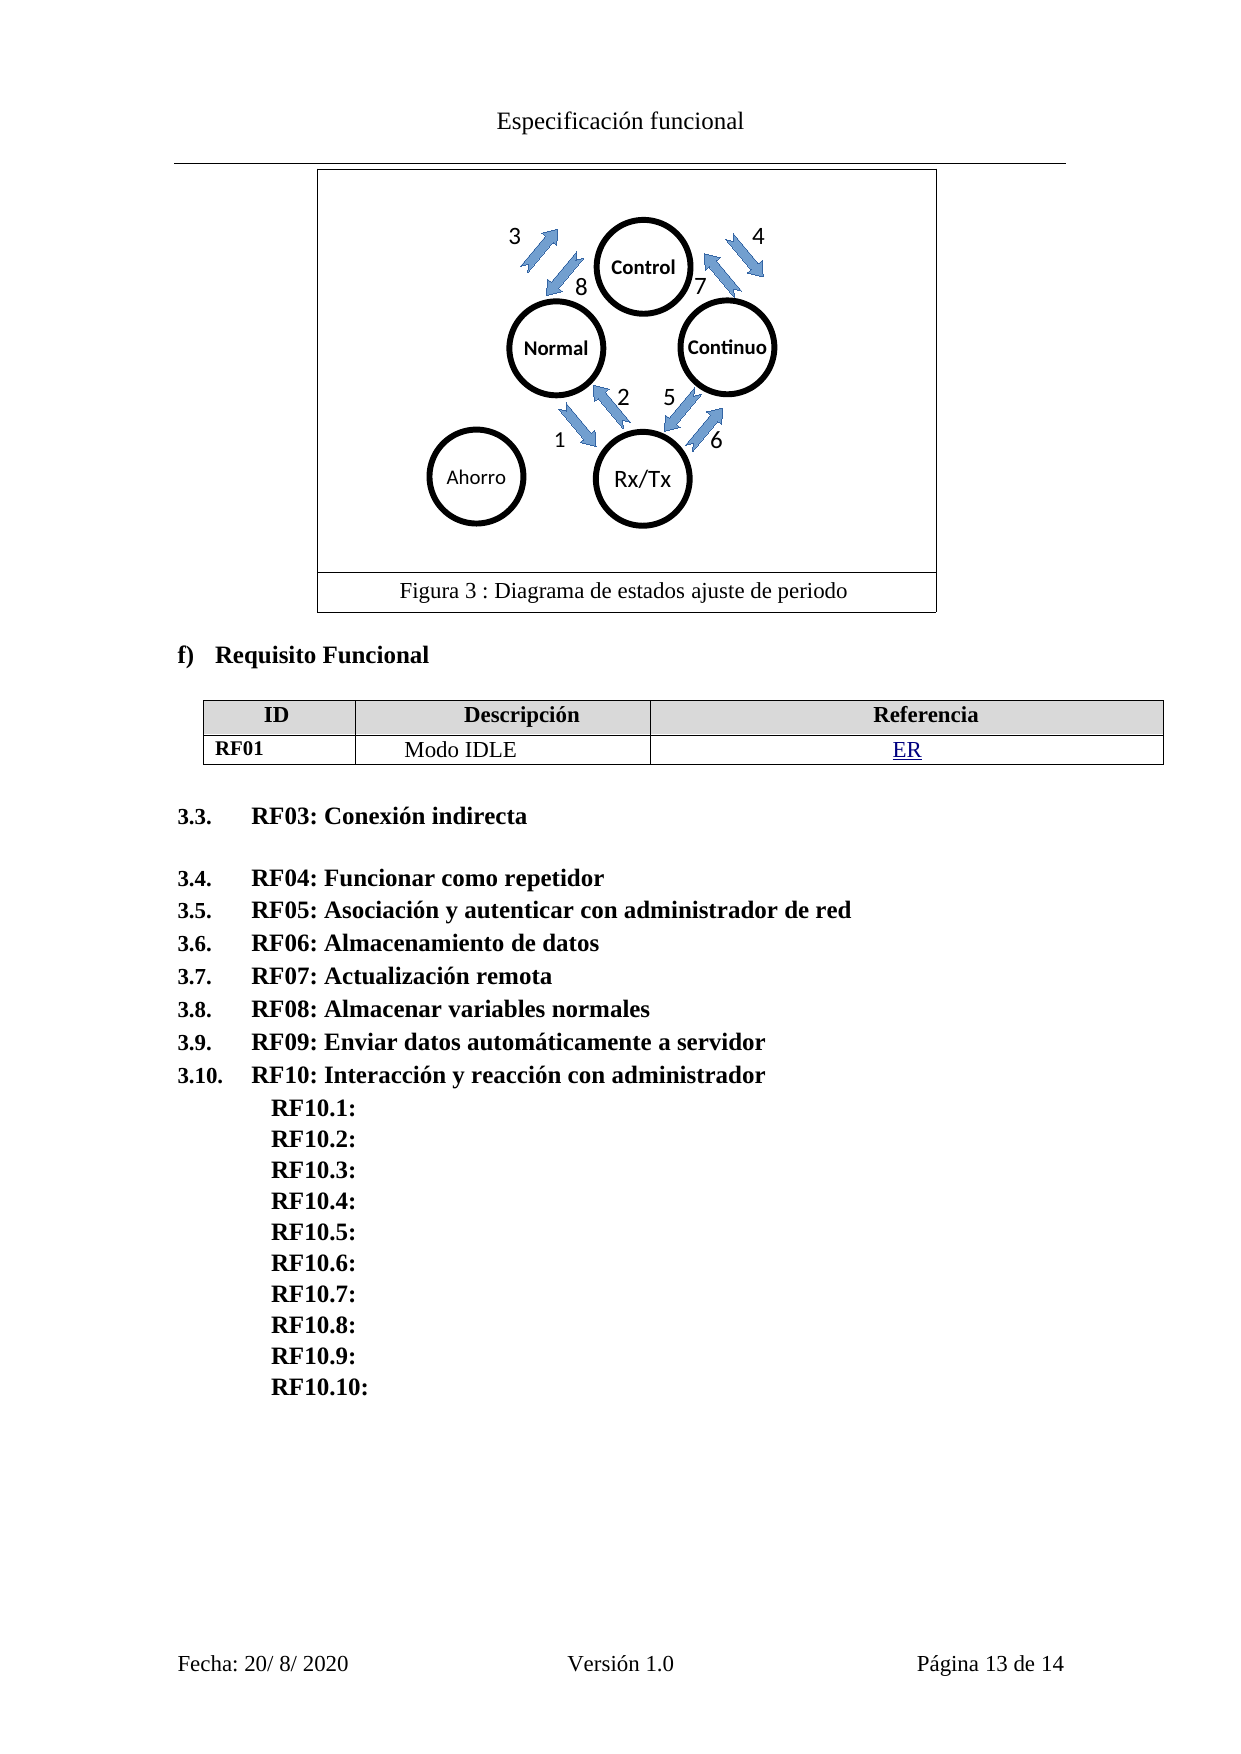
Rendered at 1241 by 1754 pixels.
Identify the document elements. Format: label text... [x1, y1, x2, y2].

subtitle RF10.8: [205, 1310, 1060, 1339]
table_header [318, 170, 936, 572]
table_cell Figura 3 : Diagrama de estados ajuste de periodo [318, 573, 936, 612]
subtitle RF10.2: [205, 1124, 1060, 1153]
table_cell Modo IDLE [356, 736, 650, 764]
table_cell ER [651, 736, 1163, 764]
table_cell RF01 [204, 736, 355, 764]
subtitle RF10: Interacción y reacción con administrador [177, 1060, 1060, 1089]
subtitle RF06: Almacenamiento de datos [177, 928, 1060, 957]
table_header Descripción [356, 701, 650, 734]
subtitle RF05: Asociación y autenticar con administrador de red [177, 896, 1060, 924]
subtitle RF10.4: [205, 1186, 1060, 1215]
subtitle RF10.10: [205, 1372, 1060, 1401]
subtitle RF10.3: [205, 1155, 1060, 1184]
subtitle RF10.7: [205, 1279, 1060, 1308]
subtitle RF03: Conexión indirecta [177, 801, 1060, 830]
subtitle RF10.6: [205, 1248, 1060, 1277]
table_header ID [204, 701, 355, 734]
subtitle RF10.1: [205, 1093, 1060, 1122]
subtitle RF10.5: [205, 1217, 1060, 1246]
subtitle RF04: Funcionar como repetidor [177, 863, 1060, 891]
subtitle RF07: Actualización remota [177, 961, 1060, 990]
list Requisito Funcional [177, 640, 1060, 669]
subtitle RF10.9: [205, 1341, 1060, 1370]
subtitle RF09: Enviar datos automáticamente a servidor [177, 1027, 1060, 1056]
subtitle RF08: Almacenar variables normales [177, 994, 1060, 1023]
table_header Referencia [651, 701, 1163, 734]
